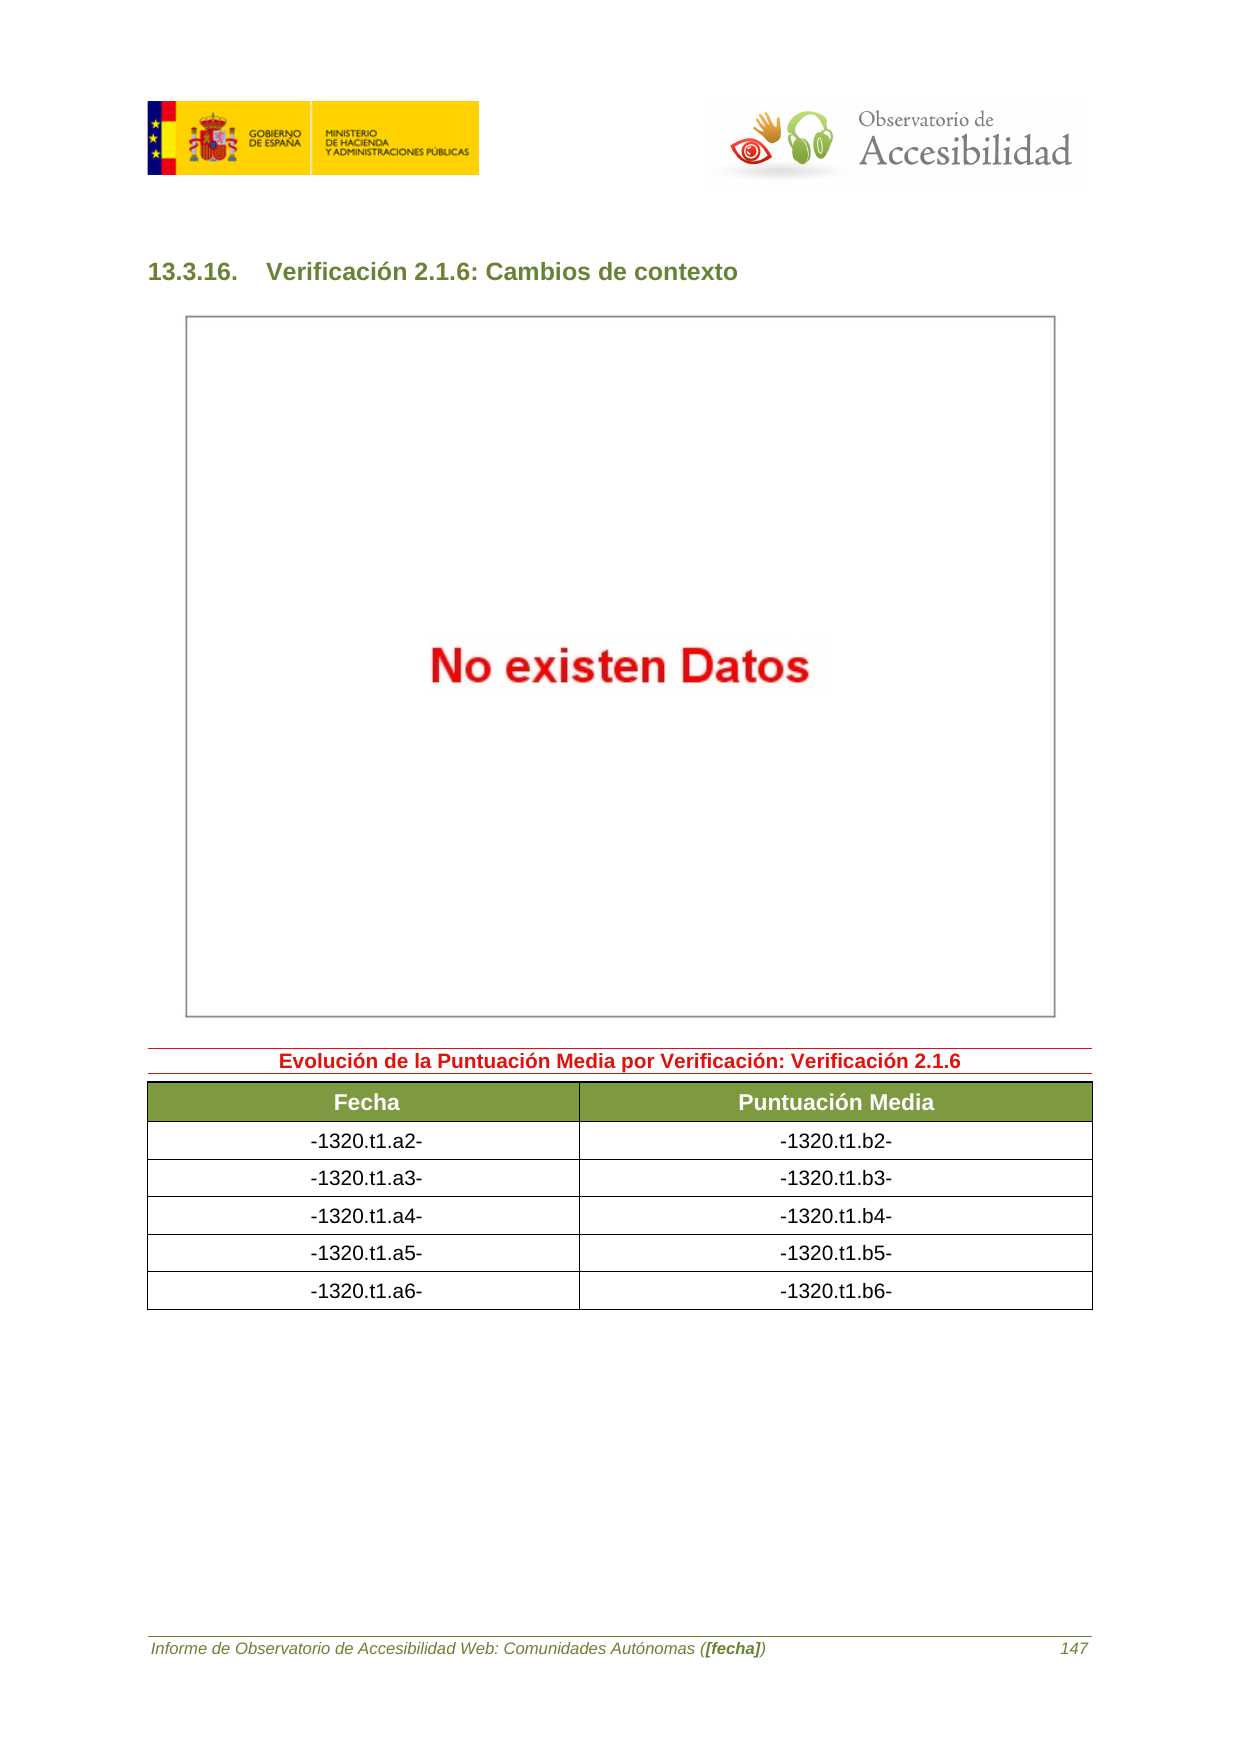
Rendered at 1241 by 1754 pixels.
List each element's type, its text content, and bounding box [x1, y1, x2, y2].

subtitle Verificación 2.1.6: Cambios de contexto [148, 257, 1092, 286]
table_cell -1320.t1.a5- [148, 1235, 579, 1271]
table_cell -1320.t1.b2- [580, 1122, 1092, 1159]
table_cell -1320.t1.b4- [580, 1197, 1092, 1234]
table_cell -1320.t1.b5- [580, 1235, 1092, 1271]
table_cell -1320.t1.b6- [580, 1272, 1092, 1309]
table_cell -1320.t1.a6- [148, 1272, 579, 1309]
text Evolución de la Puntuación Media por Verificación: Verificación 2.1.6 [148, 1049, 1092, 1073]
table_cell -1320.t1.b3- [580, 1160, 1092, 1196]
table_cell -1320.t1.a3- [148, 1160, 579, 1196]
picture [710, 102, 1086, 185]
table_cell -1320.t1.a2- [148, 1122, 579, 1159]
table_header Puntuación Media [580, 1083, 1092, 1121]
table_cell -1320.t1.a4- [148, 1197, 579, 1234]
table_header Fecha [148, 1083, 579, 1121]
picture [147, 101, 479, 175]
picture [178, 313, 1062, 1024]
